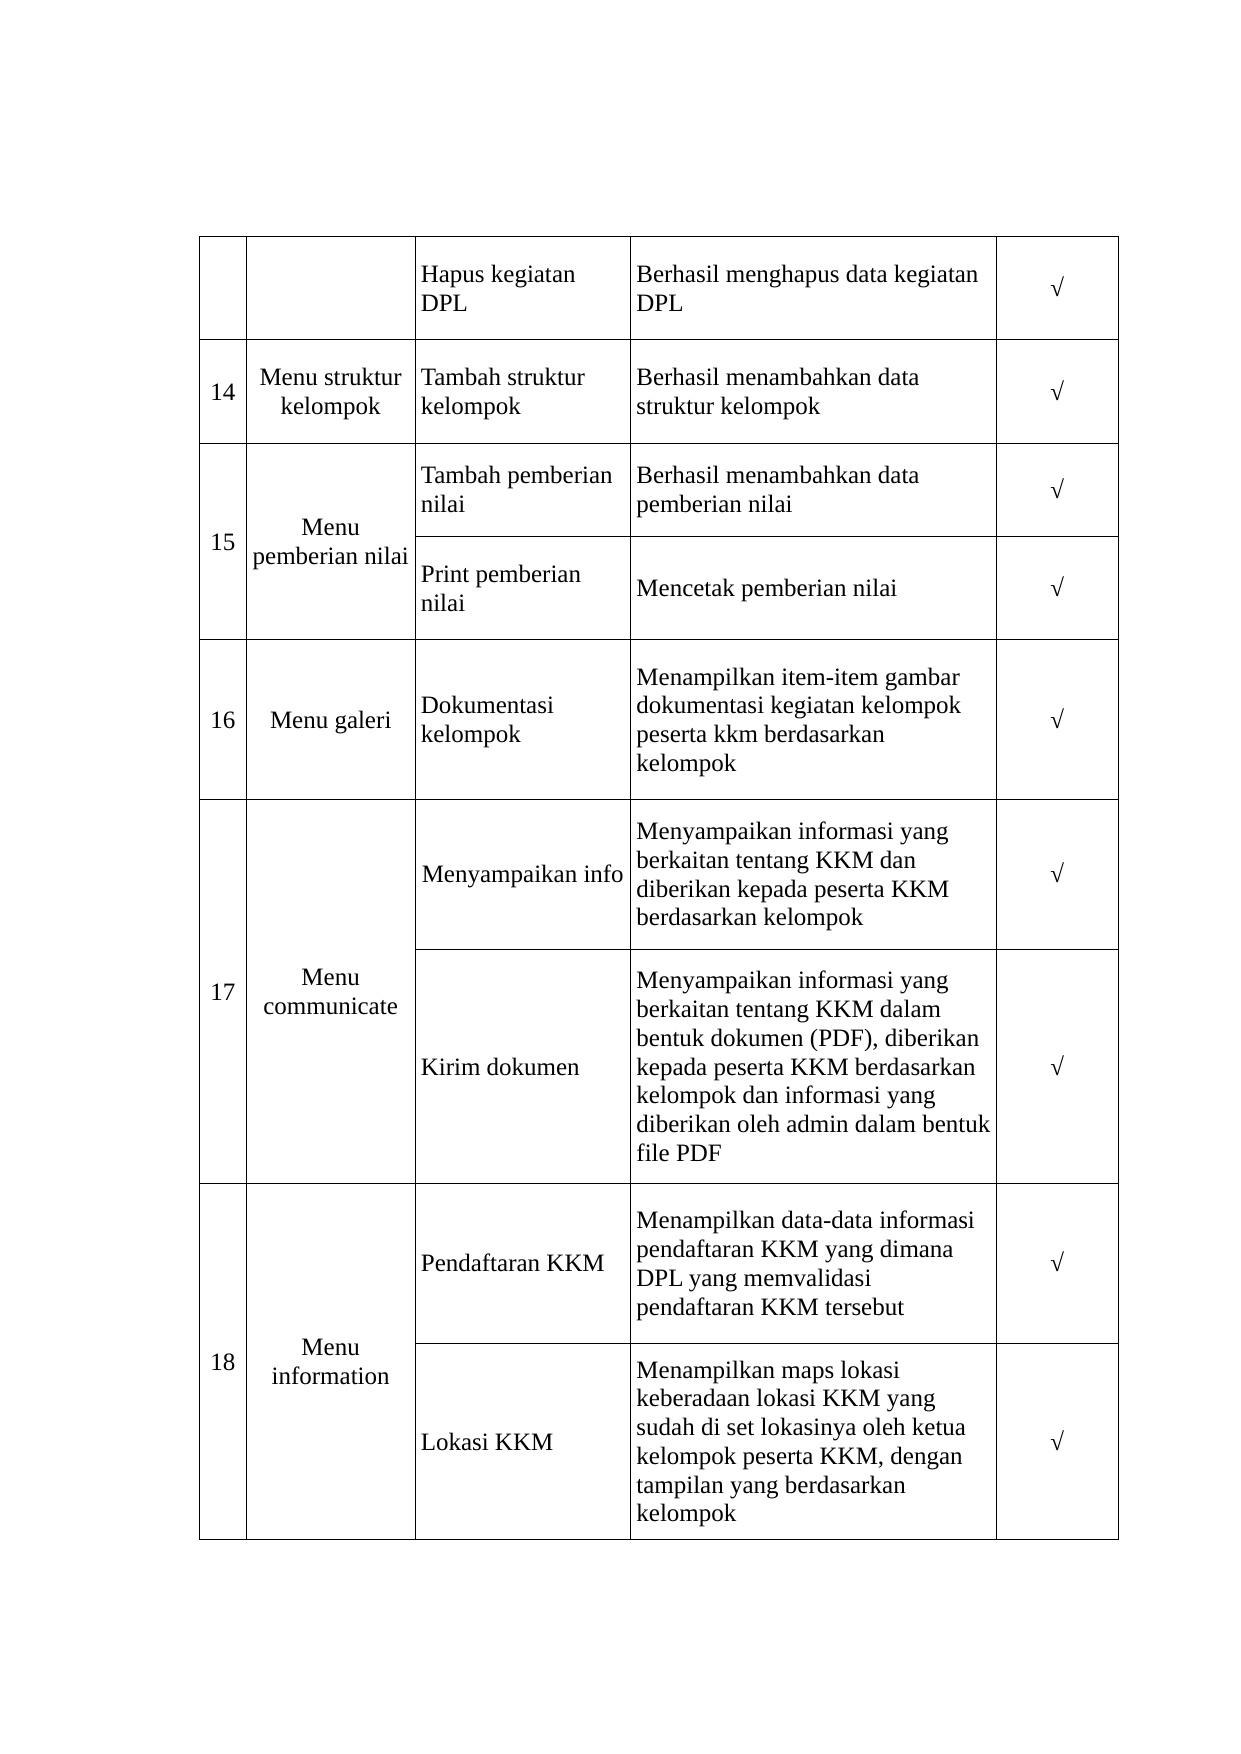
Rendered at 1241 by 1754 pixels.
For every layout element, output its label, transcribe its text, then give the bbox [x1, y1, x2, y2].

table_cell Pendaftaran KKM [416, 1184, 630, 1342]
table_cell Berhasil menghapus data kegiatan DPL [631, 237, 996, 339]
table_cell √ [997, 950, 1118, 1183]
table_cell Lokasi KKM [416, 1344, 630, 1539]
table_cell Menu galeri [247, 640, 415, 799]
table_cell Menu communicate [247, 800, 415, 1183]
table_cell 17 [200, 800, 246, 1183]
table_cell Print pemberian nilai [416, 537, 630, 639]
table_cell √ [997, 340, 1118, 442]
table_cell 14 [200, 340, 246, 442]
table_cell Dokumentasi kelompok [416, 640, 630, 799]
table_cell √ [997, 640, 1118, 799]
table_cell Kirim dokumen [416, 950, 630, 1183]
table_cell √ [997, 1344, 1118, 1539]
table_cell 15 [200, 444, 246, 639]
table_cell Menu information [247, 1184, 415, 1539]
table_cell Berhasil menambahkan data pemberian nilai [631, 444, 996, 536]
table_cell Menampilkan item-item gambar dokumentasi kegiatan kelompok peserta kkm berdasarkan kelompok [631, 640, 996, 799]
table_cell [200, 237, 246, 339]
table_cell √ [997, 237, 1118, 339]
table_cell Menyampaikan info [416, 800, 630, 949]
table_cell [247, 237, 415, 339]
table_cell Menyampaikan informasi yang berkaitan tentang KKM dalam bentuk dokumen (PDF), diberikan kepada peserta KKM berdasarkan kelompok dan informasi yang diberikan oleh admin dalam bentuk file PDF [631, 950, 996, 1183]
table_cell Tambah struktur kelompok [416, 340, 630, 442]
table_cell √ [997, 444, 1118, 536]
table_cell Menu pemberian nilai [247, 444, 415, 639]
table_cell Menu struktur kelompok [247, 340, 415, 442]
table_cell Tambah pemberian nilai [416, 444, 630, 536]
table_cell Mencetak pemberian nilai [631, 537, 996, 639]
table_cell √ [997, 800, 1118, 949]
table_cell 16 [200, 640, 246, 799]
table_cell Hapus kegiatan DPL [416, 237, 630, 339]
table_cell √ [997, 537, 1118, 639]
table_cell Menyampaikan informasi yang berkaitan tentang KKM dan diberikan kepada peserta KKM berdasarkan kelompok [631, 800, 996, 949]
table_cell Menampilkan data-data informasi pendaftaran KKM yang dimana DPL yang memvalidasi pendaftaran KKM tersebut [631, 1184, 996, 1342]
table_cell 18 [200, 1184, 246, 1539]
table_cell Menampilkan maps lokasi keberadaan lokasi KKM yang sudah di set lokasinya oleh ketua kelompok peserta KKM, dengan tampilan yang berdasarkan kelompok [631, 1344, 996, 1539]
table_cell Berhasil menambahkan data struktur kelompok [631, 340, 996, 442]
table_cell √ [997, 1184, 1118, 1342]
